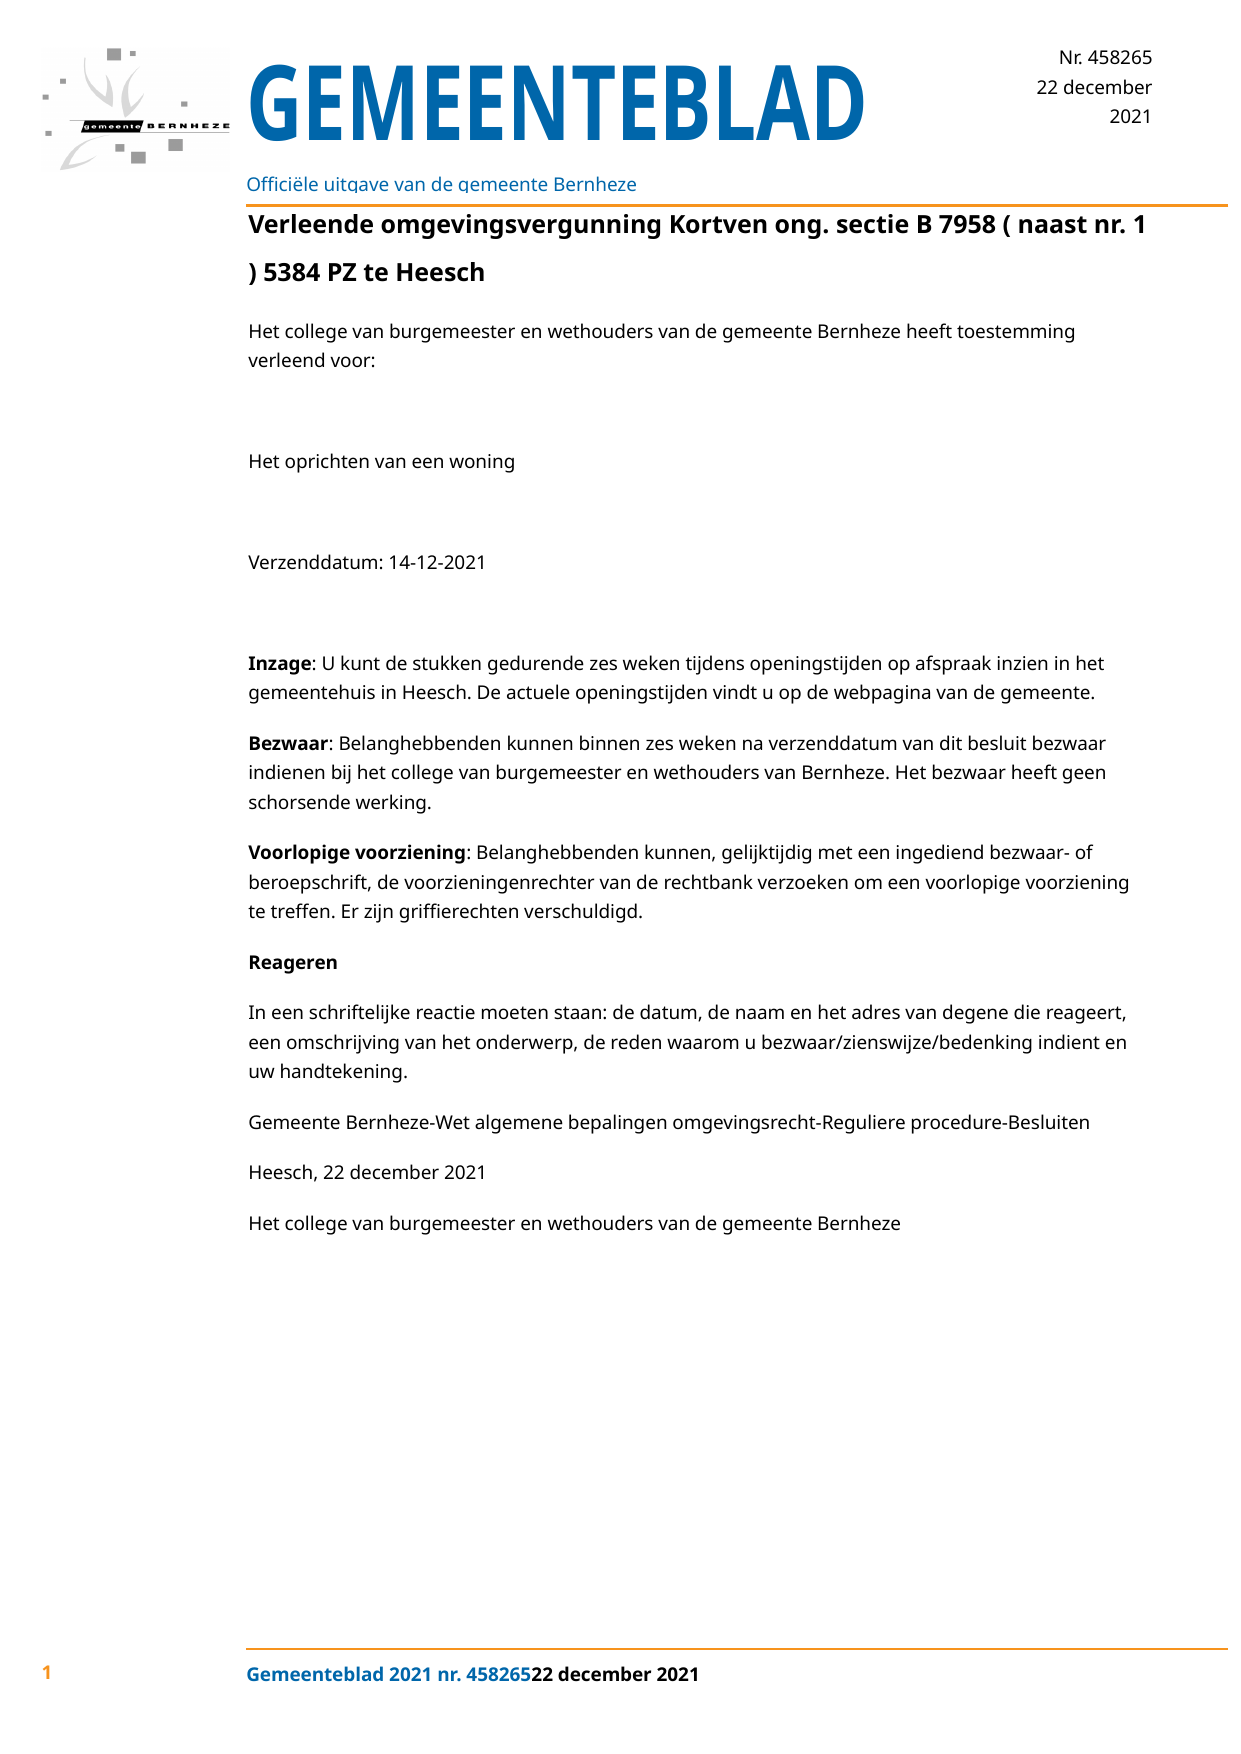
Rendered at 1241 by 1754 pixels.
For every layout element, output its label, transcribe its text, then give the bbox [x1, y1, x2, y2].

text Het college van burgemeester en wethouders van de gemeente Bernheze heeft toestemming verleend voor: [248, 318, 1152, 373]
text Inzage: U kunt de stukken gedurende zes weken tijdens openingstijden op afspraak inzien in het gemeentehuis in Heesch. De actuele openingstijden vindt u op de webpagina van de gemeente. [248, 650, 1152, 705]
text Bezwaar: Belanghebbenden kunnen binnen zes weken na verzenddatum van dit besluit bezwaar indienen bij het college van burgemeester en wethouders van Bernheze. Het bezwaar heeft geen schorsende werking. [248, 730, 1152, 815]
text In een schriftelijke reactie moeten staan: de datum, de naam en het adres van degene die reageert, een omschrijving van het onderwerp, de reden waarom u bezwaar/zienswijze/bedenking indient en uw handtekening. [248, 999, 1152, 1084]
text Verzenddatum: 14-12-2021 [248, 549, 1152, 575]
text Het oprichten van een woning [248, 448, 1152, 474]
text Verleende omgevingsvergunning Kortven ong. sectie B 7958 ( naast nr. 1 ) 5384 PZ te Heesch [248, 207, 1152, 288]
text Heesch, 22 december 2021 [248, 1159, 1152, 1185]
text Voorlopige voorziening: Belanghebbenden kunnen, gelijktijdig met een ingediend bezwaar- of beroepschrift, de voorzieningenrechter van de rechtbank verzoeken om een voorlopige voorziening te treffen. Er zijn griffierechten verschuldigd. [248, 839, 1152, 924]
picture [41, 47, 231, 172]
text Gemeente Bernheze-Wet algemene bepalingen omgevingsrecht-Reguliere procedure-Besluiten [248, 1109, 1152, 1135]
text Het college van burgemeester en wethouders van de gemeente Bernheze [248, 1210, 1152, 1236]
text Reageren [248, 949, 1152, 975]
